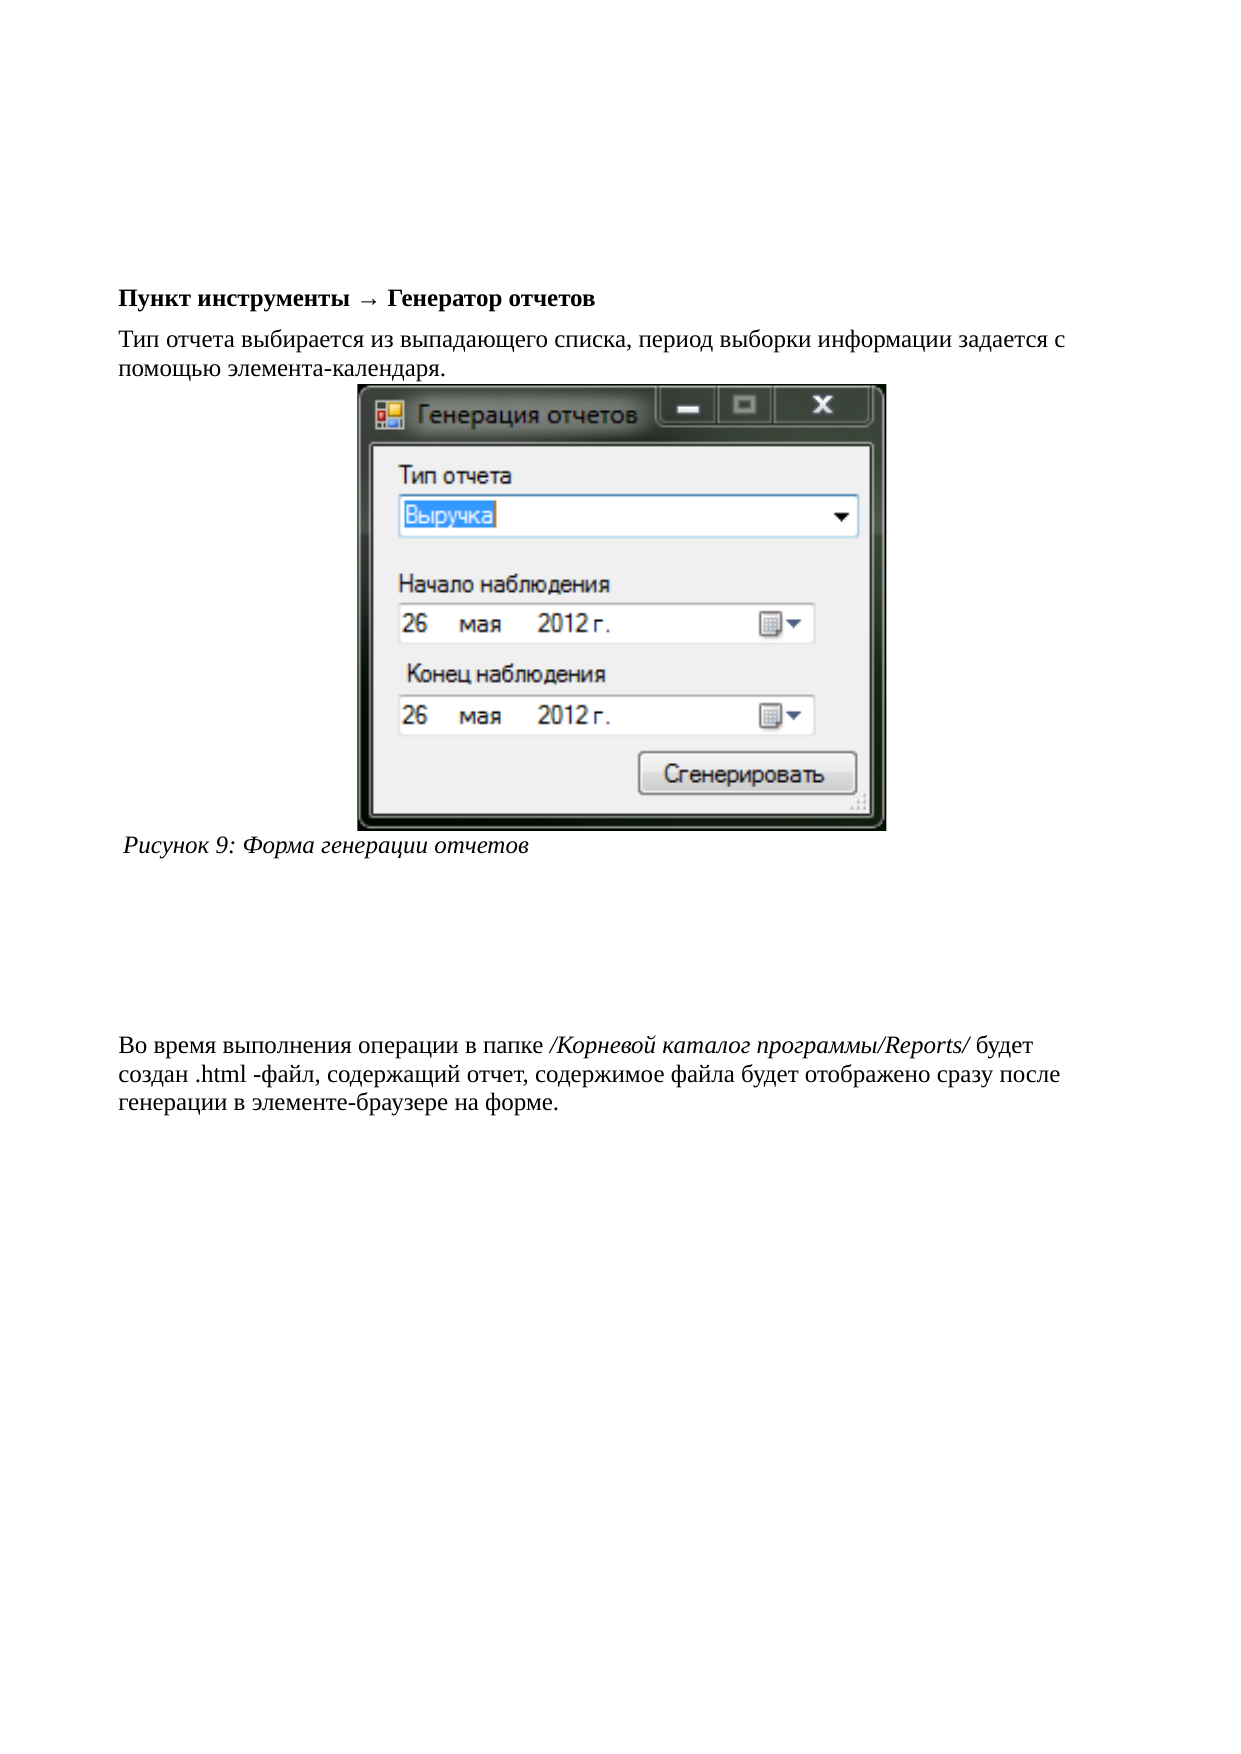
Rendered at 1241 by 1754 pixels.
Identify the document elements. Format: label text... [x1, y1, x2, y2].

text Тип отчета выбирается из выпадающего списка, период выборки информации задается с помощью элемента-календаря. [118, 324, 1122, 382]
text Рисунок 9: Форма генерации отчетов [123, 831, 1121, 859]
text Во время выполнения операции в папке /Корневой каталог программы/Reports/ будет создан .html -файл, содержащий отчет, содержимое файла будет отображено сразу после генерации в элементе-браузере на форме. [118, 1030, 1122, 1116]
text Пункт инструменты → Генератор отчетов [118, 283, 1122, 312]
picture [357, 384, 887, 831]
